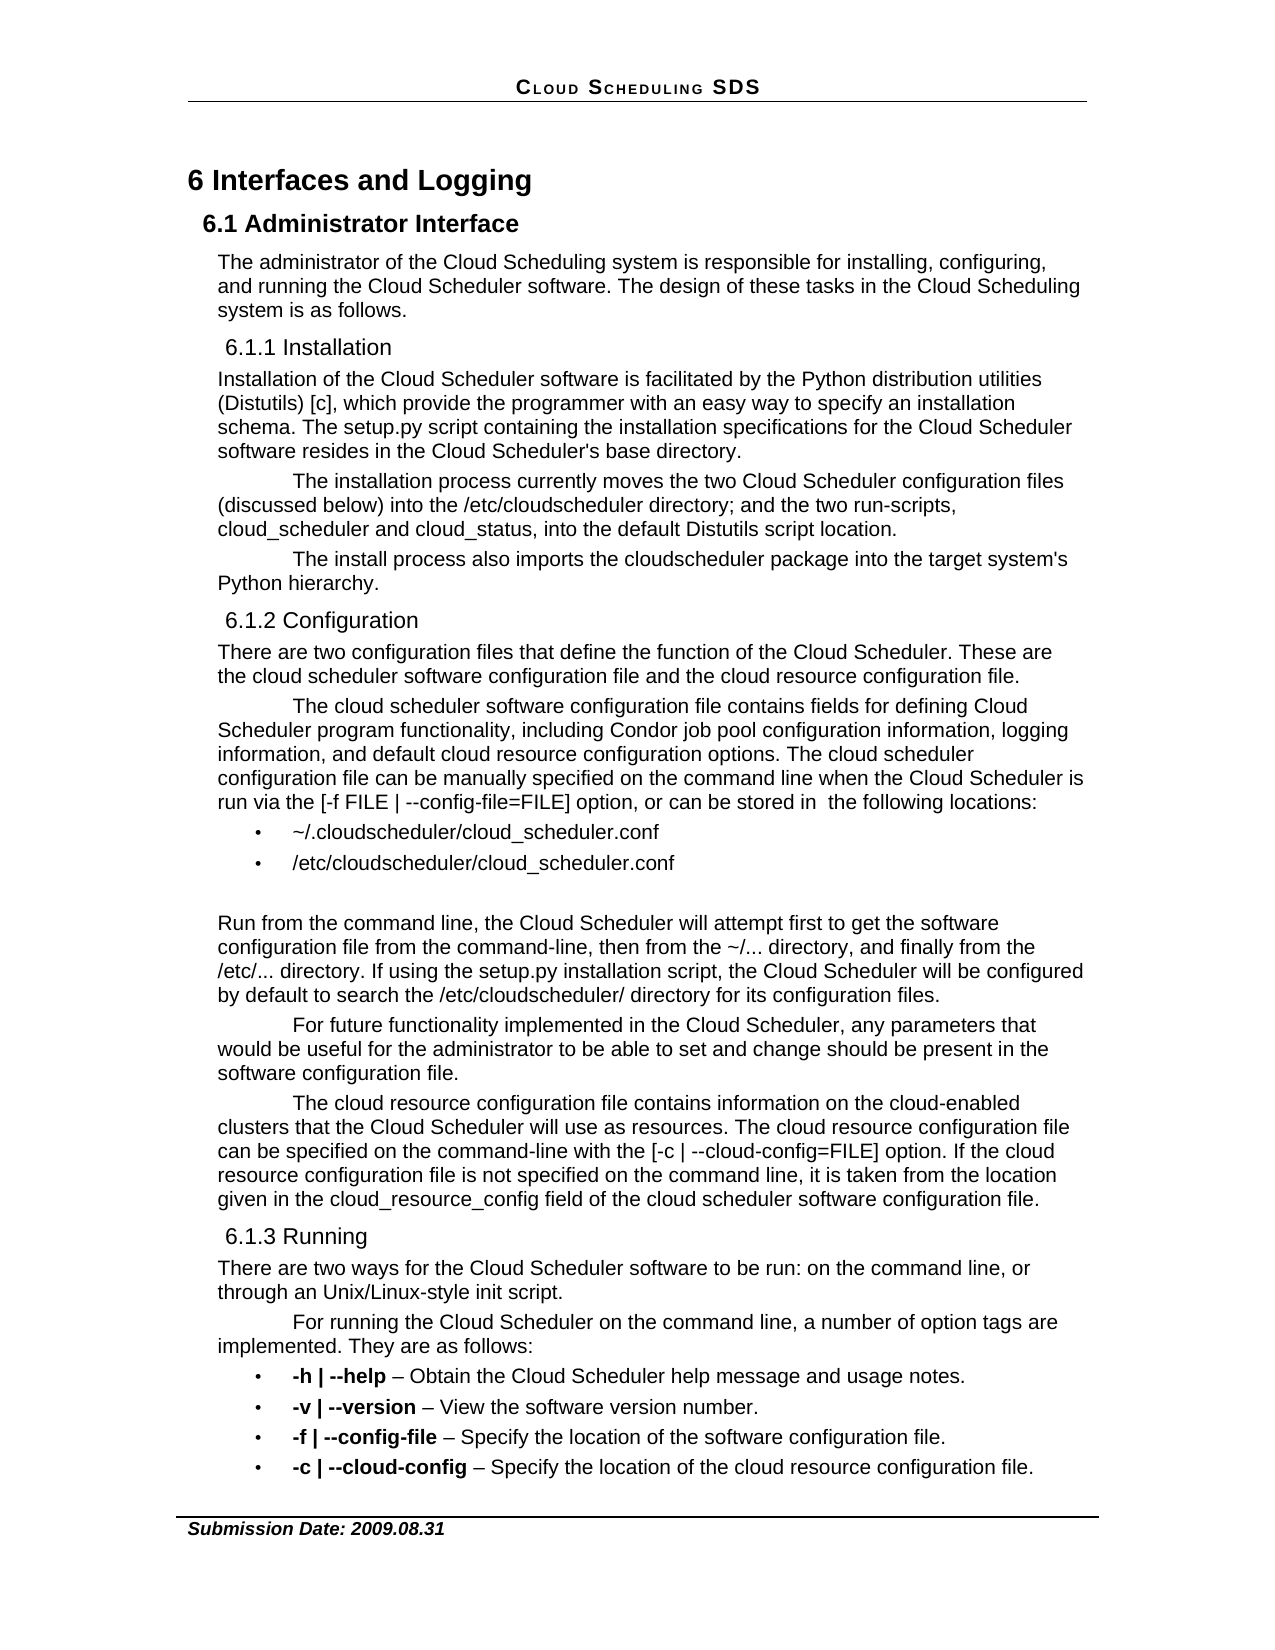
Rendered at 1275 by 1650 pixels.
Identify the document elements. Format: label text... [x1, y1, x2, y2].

text For future functionality implemented in the Cloud Scheduler, any parameters that would be useful for the administrator to be able to set and change should be present in the software configuration file. [217, 1013, 1087, 1085]
list -f | --config-file – Specify the location of the software configuration file. [255, 1425, 1087, 1449]
subtitle Interfaces and Logging [187, 162, 1087, 196]
list -c | --cloud-config – Specify the location of the cloud resource configuration file. [255, 1455, 1087, 1479]
text The cloud scheduler software configuration file contains fields for defining Cloud Scheduler program functionality, including Condor job pool configuration information, logging information, and default cloud resource configuration options. The cloud scheduler configuration file can be manually specified on the command line when the Cloud Scheduler is run via the [-f FILE | --config-file=FILE] option, or can be stored in the following locations: [217, 694, 1087, 814]
subtitle Configuration [225, 607, 1087, 634]
text The install process also imports the cloudscheduler package into the target system's Python hierarchy. [217, 547, 1087, 595]
list ~/.cloudscheduler/cloud_scheduler.conf [255, 820, 1087, 844]
text For running the Cloud Scheduler on the command line, a number of option tags are implemented. They are as follows: [217, 1310, 1087, 1358]
list /etc/cloudscheduler/cloud_scheduler.conf [255, 850, 1087, 874]
subtitle Administrator Interface [202, 208, 1087, 237]
text There are two configuration files that define the function of the Cloud Scheduler. These are the cloud scheduler software configuration file and the cloud resource configuration file. [217, 640, 1087, 688]
text There are two ways for the Cloud Scheduler software to be run: on the command line, or through an Unix/Linux-style init script. [217, 1256, 1087, 1304]
text The installation process currently moves the two Cloud Scheduler configuration files (discussed below) into the /etc/cloudscheduler directory; and the two run-scripts, cloud_scheduler and cloud_status, into the default Distutils script location. [217, 469, 1087, 541]
subtitle Installation [225, 334, 1087, 361]
text Run from the command line, the Cloud Scheduler will attempt first to get the software configuration file from the command-line, then from the ~/... directory, and finally from the /etc/... directory. If using the setup.py installation script, the Cloud Scheduler will be configured by default to search the /etc/cloudscheduler/ directory for its configuration files. [217, 911, 1087, 1007]
text The administrator of the Cloud Scheduling system is responsible for installing, configuring, and running the Cloud Scheduler software. The design of these tasks in the Cloud Scheduling system is as follows. [217, 250, 1087, 322]
text Installation of the Cloud Scheduler software is facilitated by the Python distribution utilities (Distutils) [c], which provide the programmer with an easy way to specify an installation schema. The setup.py script containing the installation specifications for the Cloud Scheduler software resides in the Cloud Scheduler's base directory. [217, 367, 1087, 463]
list -h | --help – Obtain the Cloud Scheduler help message and usage notes. [255, 1364, 1087, 1388]
subtitle Running [225, 1223, 1087, 1250]
list -v | --version – View the software version number. [255, 1394, 1087, 1418]
text The cloud resource configuration file contains information on the cloud-enabled clusters that the Cloud Scheduler will use as resources. The cloud resource configuration file can be specified on the command-line with the [-c | --cloud-config=FILE] option. If the cloud resource configuration file is not specified on the command line, it is taken from the location given in the cloud_resource_config field of the cloud scheduler software configuration file. [217, 1091, 1087, 1211]
